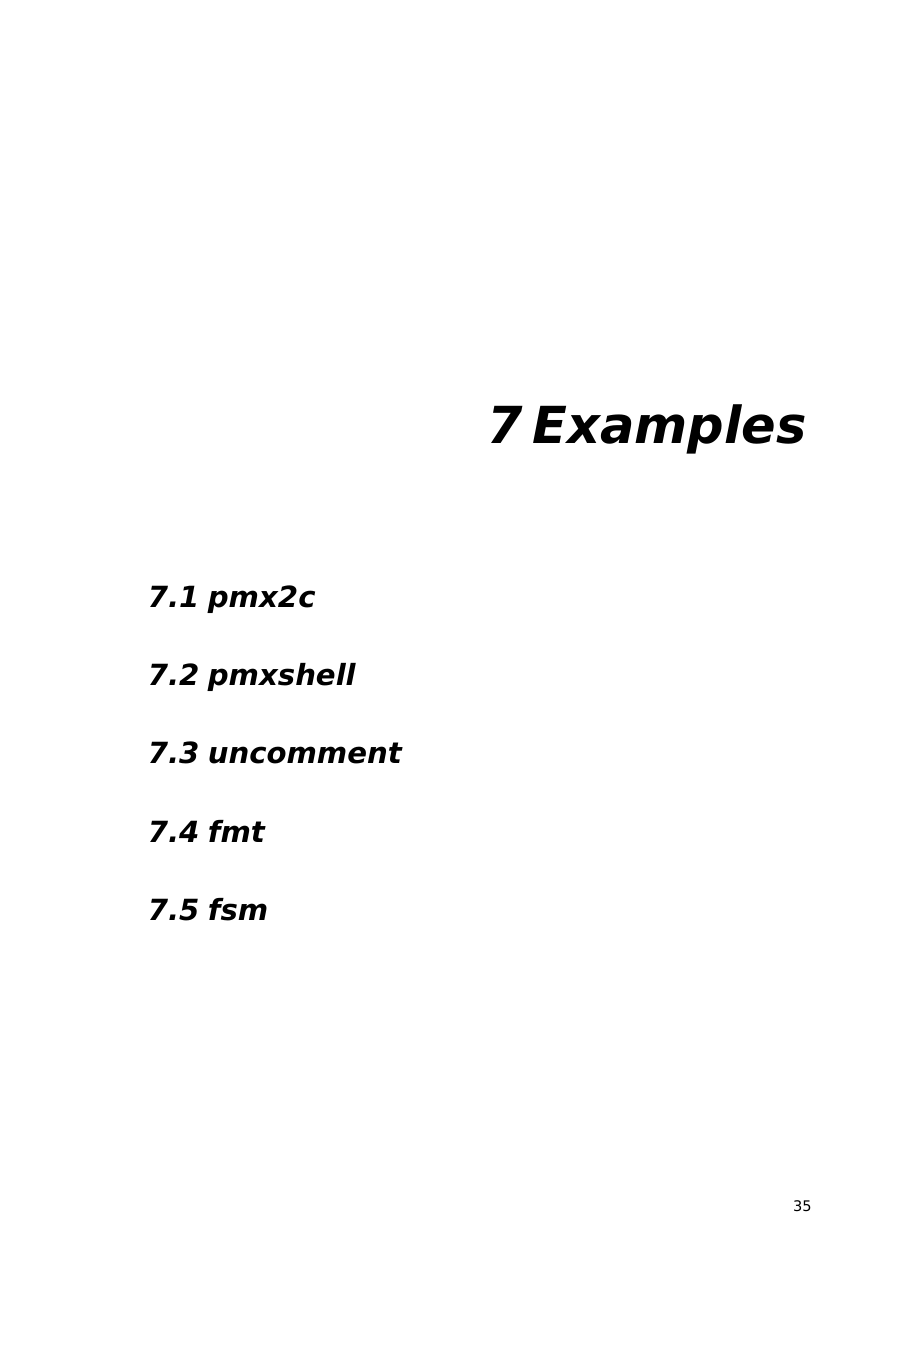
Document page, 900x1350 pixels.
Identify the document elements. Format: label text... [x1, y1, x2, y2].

subtitle Examples [148, 396, 811, 455]
subtitle pmx2c [148, 580, 811, 614]
subtitle uncomment [148, 737, 811, 771]
subtitle pmxshell [148, 659, 811, 693]
subtitle fmt [148, 815, 811, 849]
subtitle fsm [148, 893, 811, 927]
